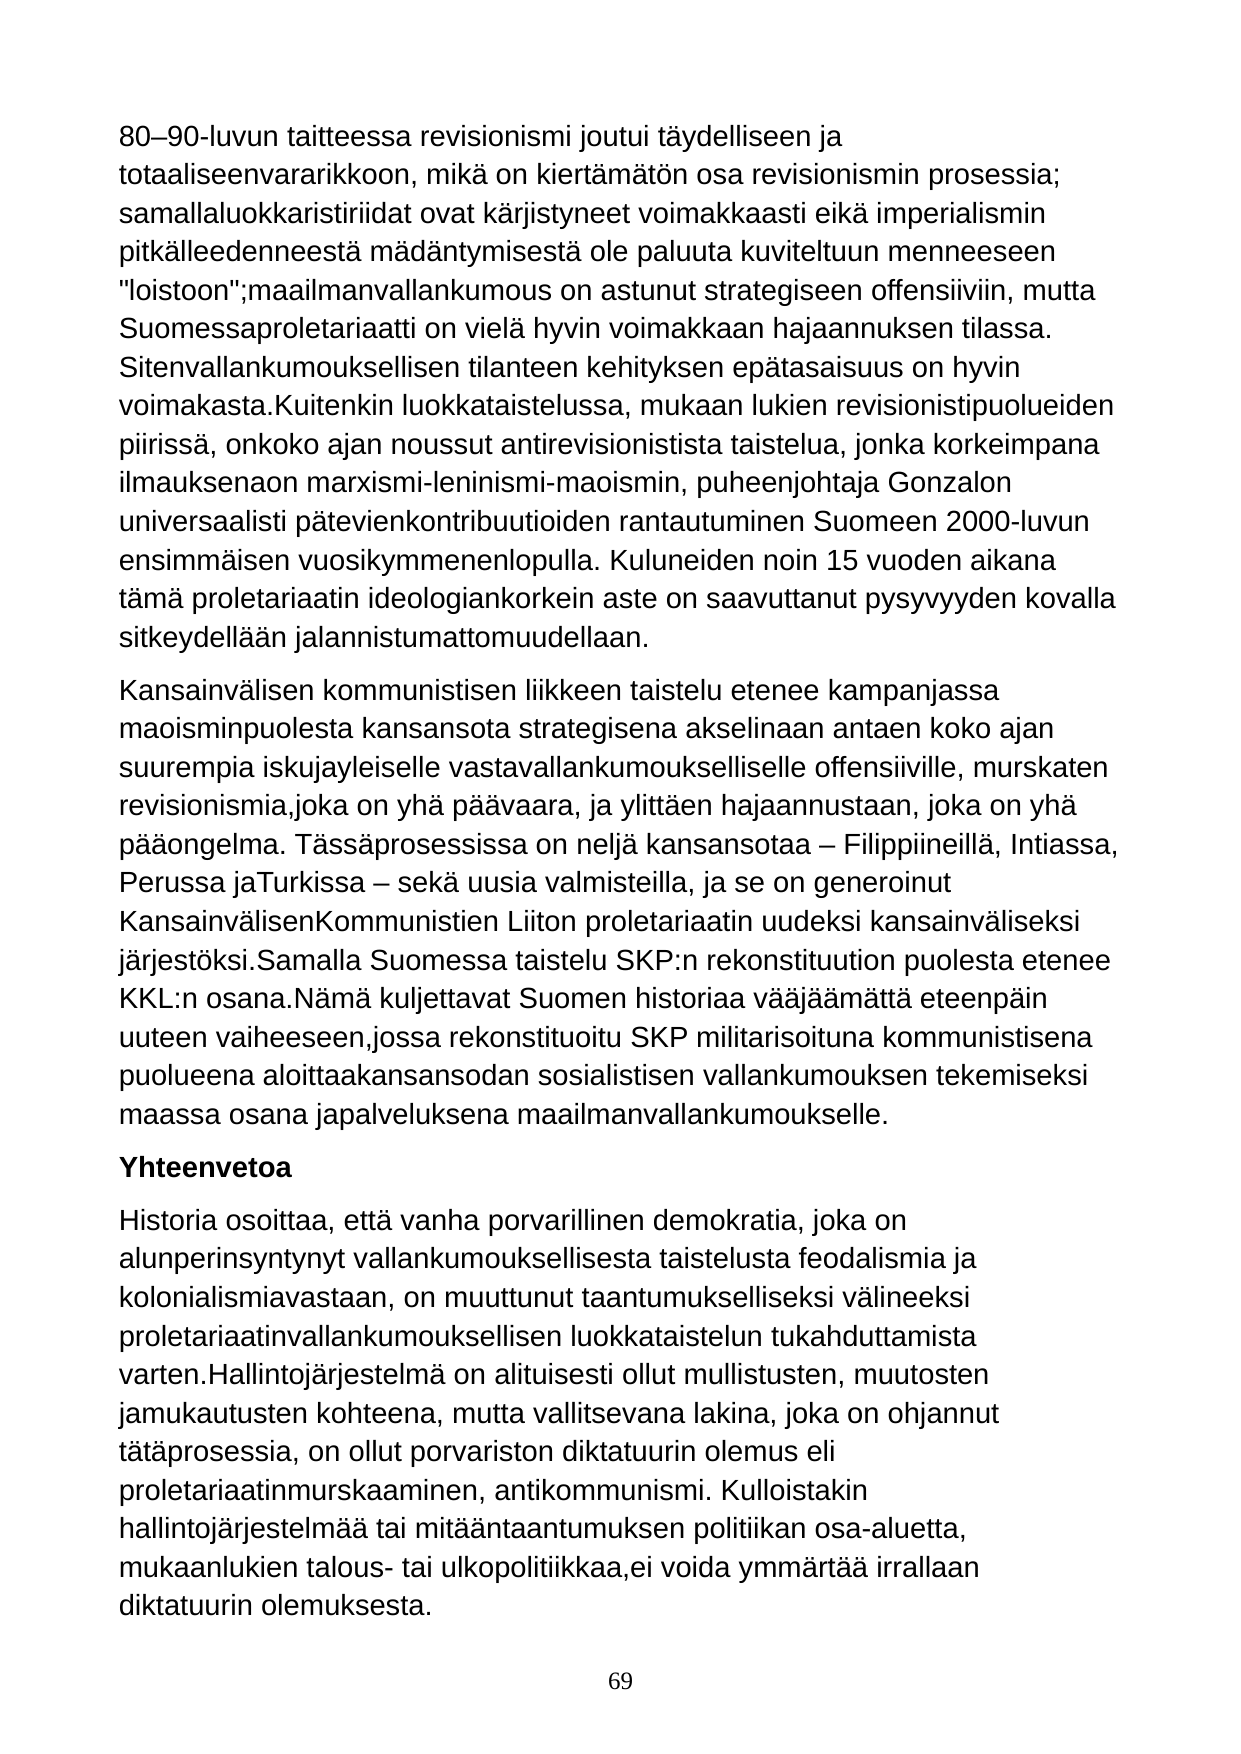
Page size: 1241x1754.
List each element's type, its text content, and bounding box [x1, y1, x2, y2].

text Kansainvälisen kommunistisen liikkeen taistelu etenee kampanjassa maoisminpuolesta kansansota strategisena akselinaan antaen koko ajan suurempia iskujayleiselle vastavallankumoukselliselle offensiiville, murskaten revisionismia,joka on yhä päävaara, ja ylittäen hajaannustaan, joka on yhä pääongelma. Tässäprosessissa on neljä kansansotaa – Filippiineillä, Intiassa, Perussa jaTurkissa – sekä uusia valmisteilla, ja se on generoinut KansainvälisenKommunistien Liiton proletariaatin uudeksi kansainväliseksi järjestöksi.Samalla Suomessa taistelu SKP:n rekonstituution puolesta etenee KKL:n osana.Nämä kuljettavat Suomen historiaa vääjäämättä eteenpäin uuteen vaiheeseen,jossa rekonstituoitu SKP militarisoituna kommunistisena puolueena aloittaakansansodan sosialistisen vallankumouksen tekemiseksi maassa osana japalveluksena maailmanvallankumoukselle. [118, 673, 1122, 1130]
text Historia osoittaa, että vanha porvarillinen demokratia, joka on alunperinsyntynyt vallankumouksellisesta taistelusta feodalismia ja kolonialismiavastaan, on muuttunut taantumukselliseksi välineeksi proletariaatinvallankumouksellisen luokkataistelun tukahduttamista varten.Hallintojärjestelmä on alituisesti ollut mullistusten, muutosten jamukautusten kohteena, mutta vallitsevana lakina, joka on ohjannut tätäprosessia, on ollut porvariston diktatuurin olemus eli proletariaatinmurskaaminen, antikommunismi. Kulloistakin hallintojärjestelmää tai mitääntaantumuksen politiikan osa-aluetta, mukaanlukien talous- tai ulkopolitiikkaa,ei voida ymmärtää irrallaan diktatuurin olemuksesta. [118, 1203, 1122, 1622]
text Yhteenvetoa [118, 1150, 1122, 1183]
text 80–90-luvun taitteessa revisionismi joutui täydelliseen ja totaaliseenvararikkoon, mikä on kiertämätön osa revisionismin prosessia; samallaluokkaristiriidat ovat kärjistyneet voimakkaasti eikä imperialismin pitkälleedenneestä mädäntymisestä ole paluuta kuviteltuun menneeseen "loistoon";maailmanvallankumous on astunut strategiseen offensiiviin, mutta Suomessaproletariaatti on vielä hyvin voimakkaan hajaannuksen tilassa. Sitenvallankumouksellisen tilanteen kehityksen epätasaisuus on hyvin voimakasta.Kuitenkin luokkataistelussa, mukaan lukien revisionistipuolueiden piirissä, onkoko ajan noussut antirevisionistista taistelua, jonka korkeimpana ilmauksenaon marxismi-leninismi-maoismin, puheenjohtaja Gonzalon universaalisti pätevienkontribuutioiden rantautuminen Suomeen 2000-luvun ensimmäisen vuosikymmenenlopulla. Kuluneiden noin 15 vuoden aikana tämä proletariaatin ideologiankorkein aste on saavuttanut pysyvyyden kovalla sitkeydellään jalannistumattomuudellaan. [118, 118, 1122, 653]
